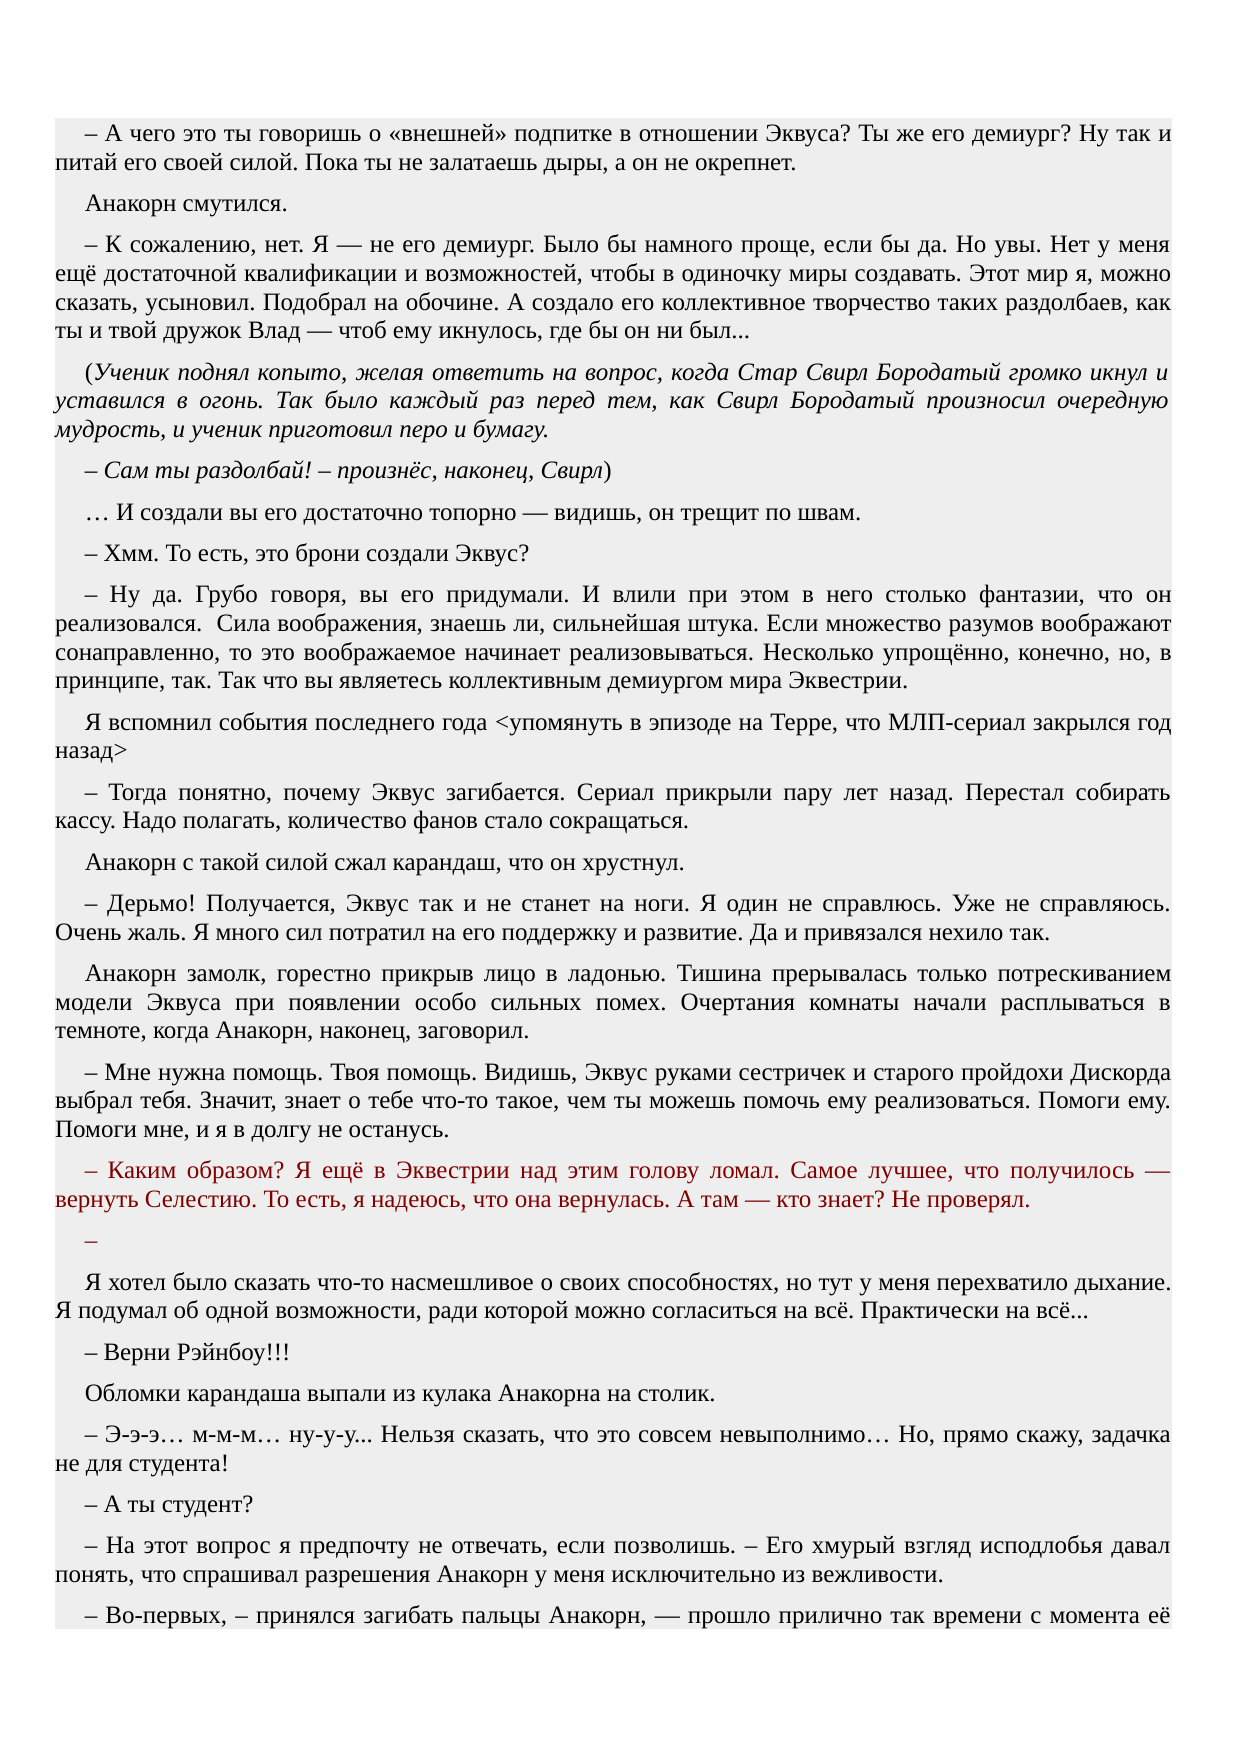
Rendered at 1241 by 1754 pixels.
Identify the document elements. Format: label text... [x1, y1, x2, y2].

text – Мне нужна помощь. Твоя помощь. Видишь, Эквус руками сестричек и старого пройдохи Дискорда выбрал тебя. Значит, знает о тебе что-то такое, чем ты можешь помочь ему реализоваться. Помоги ему. Помоги мне, и я в долгу не останусь. [55, 1057, 1172, 1143]
text Анакорн с такой силой сжал карандаш, что он хрустнул. [55, 847, 1172, 876]
text – Во-первых, – принялся загибать пальцы Анакорн, — прошло прилично так времени с момента её [55, 1601, 1172, 1629]
text … И создали вы его достаточно топорно — видишь, он трещит по швам. [55, 497, 1172, 526]
text – Тогда понятно, почему Эквус загибается. Сериал прикрыли пару лет назад. Перестал собирать кассу. Надо полагать, количество фанов стало сокращаться. [55, 777, 1172, 834]
text – Э-э-э… м-м-м… ну-у-у... Нельзя сказать, что это совсем невыполнимо… Но, прямо скажу, задачка не для студента! [55, 1419, 1172, 1477]
text – А ты студент? [55, 1489, 1172, 1518]
text – На этот вопрос я предпочту не отвечать, если позволишь. – Его хмурый взгляд исподлобья давал понять, что спрашивал разрешения Анакорн у меня исключительно из вежливости. [55, 1531, 1172, 1588]
text – Верни Рэйнбоу!!! [55, 1337, 1172, 1366]
text – Дерьмо! Получается, Эквус так и не станет на ноги. Я один не справлюсь. Уже не справляюсь. Очень жаль. Я много сил потратил на его поддержку и развитие. Да и привязался нехило так. [55, 888, 1172, 946]
text – А чего это ты говоришь о «внешней» подпитке в отношении Эквуса? Ты же его демиург? Ну так и питай его своей силой. Пока ты не залатаешь дыры, а он не окрепнет. [55, 118, 1172, 176]
text Я хотел было сказать что-то насмешливое о своих способностях, но тут у меня перехватило дыхание. Я подумал об одной возможности, ради которой можно согласиться на всё. Практически на всё... [55, 1267, 1172, 1324]
text – К сожалению, нет. Я — не его демиург. Было бы намного проще, если бы да. Но увы. Нет у меня ещё достаточной квалификации и возможностей, чтобы в одиночку миры создавать. Этот мир я, можно сказать, усыновил. Подобрал на обочине. А создало его коллективное творчество таких раздолбаев, как ты и твой дружок Влад — чтоб ему икнулось, где бы он ни был... [55, 229, 1172, 344]
text – Хмм. То есть, это брони создали Эквус? [55, 538, 1172, 567]
text – Каким образом? Я ещё в Эквестрии над этим голову ломал. Самое лучшее, что получилось — вернуть Селестию. То есть, я надеюсь, что она вернулась. А там — кто знает? Не проверял. [55, 1156, 1172, 1213]
text Анакорн смутился. [55, 188, 1172, 217]
text – [55, 1226, 1172, 1254]
text Я вспомнил события последнего года <упомянуть в эпизоде на Терре, что МЛП-сериал закрылся год назад> [55, 707, 1172, 764]
text – Сам ты раздолбай! – произнёс, наконец, Свирл) [55, 456, 1172, 484]
text Обломки карандаша выпали из кулака Анакорна на столик. [55, 1378, 1172, 1407]
text (Ученик поднял копыто, желая ответить на вопрос, когда Стар Свирл Бородатый громко икнул и уставился в огонь. Так было каждый раз перед тем, как Свирл Бородатый произносил очередную мудрость, и ученик приготовил перо и бумагу. [55, 357, 1172, 443]
text – Ну да. Грубо говоря, вы его придумали. И влили при этом в него столько фантазии, что он реализовался. Сила воображения, знаешь ли, сильнейшая штука. Если множество разумов воображают сонаправленно, то это воображаемое начинает реализовываться. Несколько упрощённо, конечно, но, в принципе, так. Так что вы являетесь коллективным демиургом мира Эквестрии. [55, 579, 1172, 694]
text Анакорн замолк, горестно прикрыв лицо в ладонью. Тишина прерывалась только потрескиванием модели Эквуса при появлении особо сильных помех. Очертания комнаты начали расплываться в темноте, когда Анакорн, наконец, заговорил. [55, 958, 1172, 1044]
